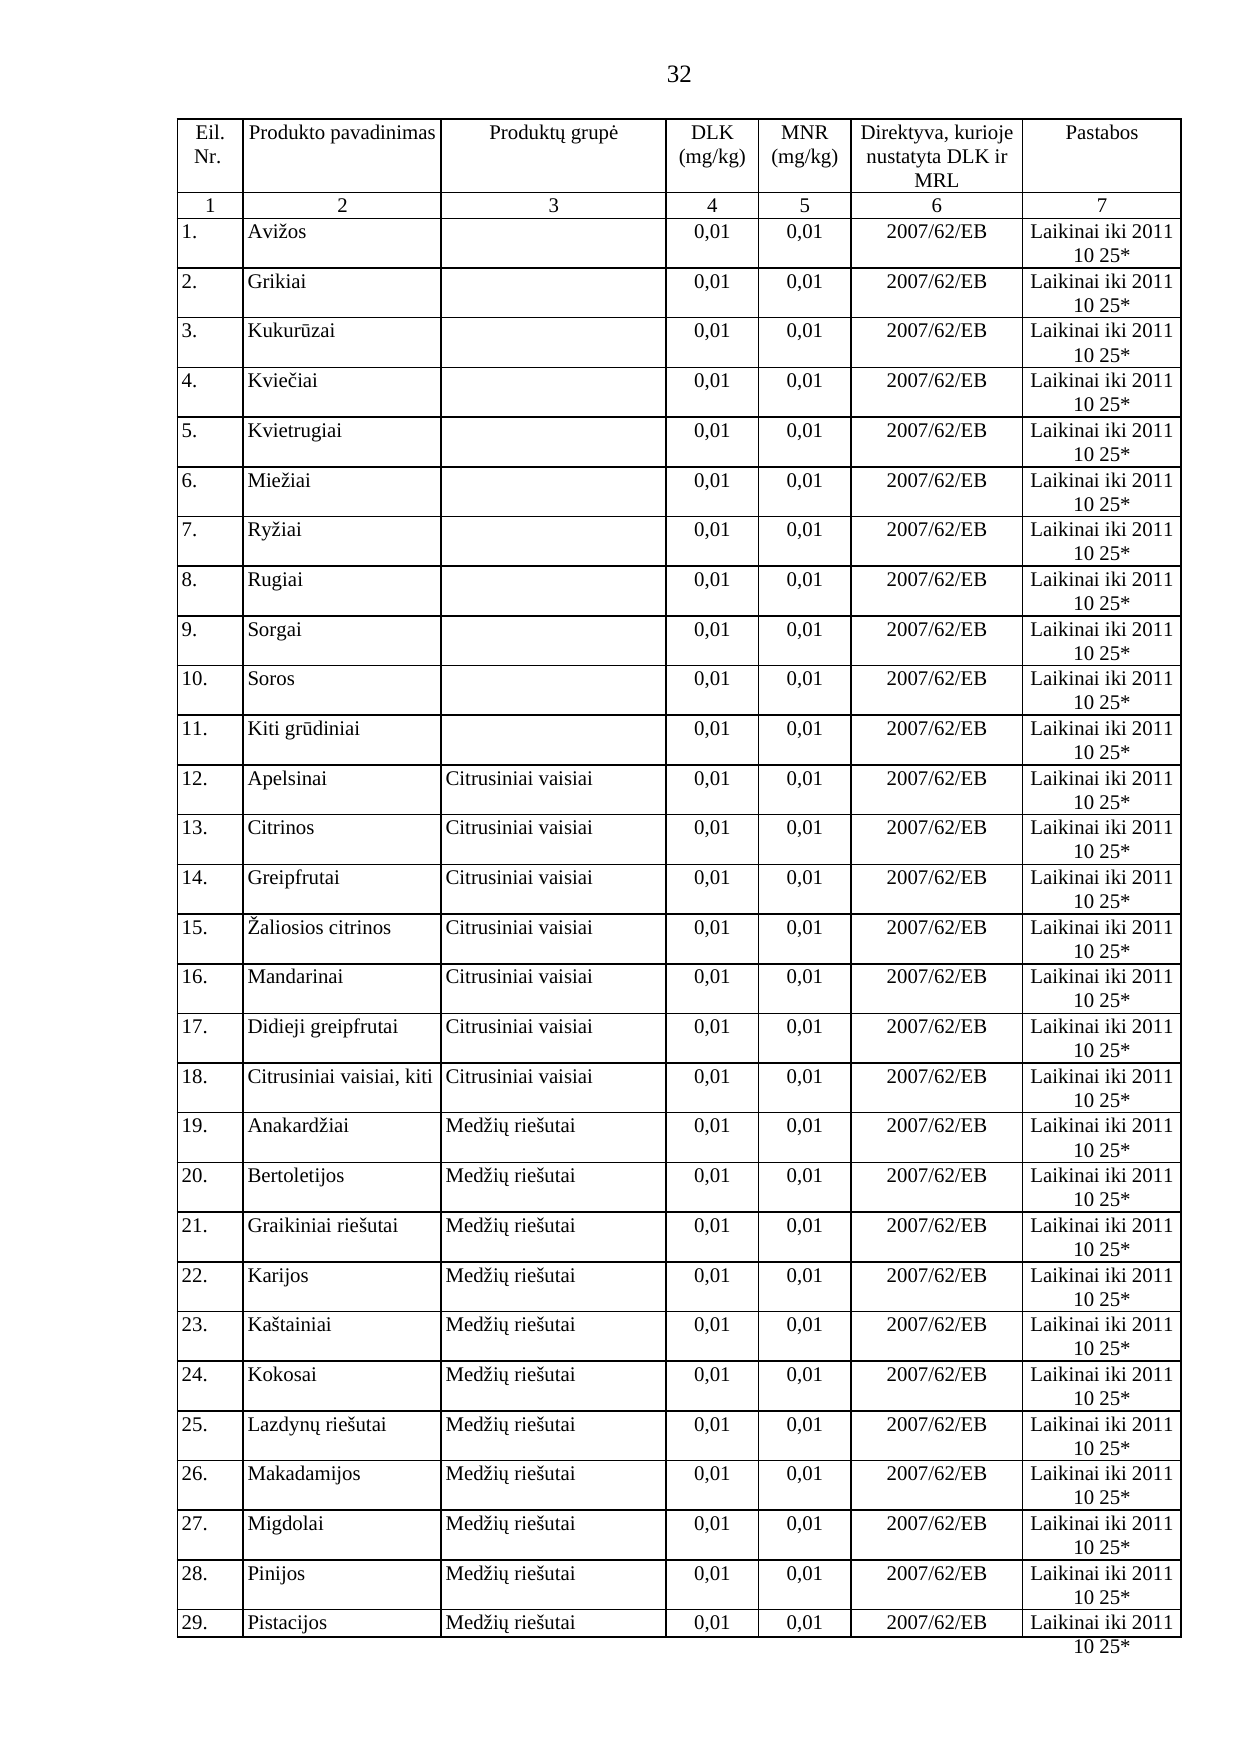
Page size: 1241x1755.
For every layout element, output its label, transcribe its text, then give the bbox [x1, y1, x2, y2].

table_cell [442, 468, 665, 516]
table_cell 10. [178, 666, 242, 714]
table_cell 0,01 [759, 1461, 850, 1509]
table_cell Citrusiniai vaisiai [442, 965, 665, 1012]
table_cell 2007/62/EB [852, 666, 1022, 714]
table_cell 0,01 [759, 1561, 850, 1609]
table_cell [442, 567, 665, 615]
table_cell 2007/62/EB [852, 219, 1022, 267]
table_cell 0,01 [759, 617, 850, 665]
table_cell 9. [178, 617, 242, 665]
table_cell 0,01 [667, 1412, 758, 1460]
table_cell 2007/62/EB [852, 517, 1022, 565]
table_cell 0,01 [759, 1014, 850, 1062]
table_cell 0,01 [759, 1312, 850, 1360]
table_cell 7. [178, 517, 242, 565]
table_cell 20. [178, 1163, 242, 1211]
table_cell 2007/62/EB [852, 766, 1022, 814]
table_cell 2007/62/EB [852, 418, 1022, 466]
table_cell Medžių riešutai [442, 1561, 665, 1609]
table_cell 1. [178, 219, 242, 267]
table_header Produkto pavadinimas [244, 120, 440, 192]
table_cell Ryžiai [244, 517, 440, 565]
table_cell 6. [178, 468, 242, 516]
table_cell Medžių riešutai [442, 1263, 665, 1311]
table_cell 0,01 [667, 1511, 758, 1559]
table_cell Lazdynų riešutai [244, 1412, 440, 1460]
table_cell 12. [178, 766, 242, 814]
table_cell 0,01 [759, 368, 850, 416]
table_cell 0,01 [667, 1064, 758, 1112]
table_cell Citrusiniai vaisiai [442, 815, 665, 863]
table_cell 0,01 [759, 1362, 850, 1410]
table_cell 0,01 [667, 1113, 758, 1162]
table_cell 0,01 [759, 567, 850, 615]
table_cell Medžių riešutai [442, 1362, 665, 1410]
table_cell Medžių riešutai [442, 1113, 665, 1162]
table_cell Anakardžiai [244, 1113, 440, 1162]
table_cell 0,01 [759, 318, 850, 367]
table_cell [442, 517, 665, 565]
table_cell 2007/62/EB [852, 567, 1022, 615]
table_cell [442, 666, 665, 714]
table_cell Sorgai [244, 617, 440, 665]
table_cell Citrusiniai vaisiai [442, 915, 665, 963]
table_cell 27. [178, 1511, 242, 1559]
table_cell 0,01 [759, 269, 850, 317]
table_cell 0,01 [667, 1610, 758, 1636]
table_cell 0,01 [667, 368, 758, 416]
table_cell 4 [754, 193, 758, 217]
table_cell 0,01 [667, 1461, 758, 1509]
table_cell 2007/62/EB [852, 1014, 1022, 1062]
table_cell Medžių riešutai [442, 1610, 665, 1636]
table_header MNR (mg/kg) [759, 120, 850, 192]
table_cell 0,01 [759, 1511, 850, 1559]
table_cell 0,01 [667, 1014, 758, 1062]
table_cell 0,01 [759, 1610, 850, 1636]
table_cell 2007/62/EB [852, 318, 1022, 367]
table_cell 0,01 [667, 269, 758, 317]
table_cell 0,01 [759, 1412, 850, 1460]
table_cell [442, 418, 665, 466]
table_cell 0,01 [759, 865, 850, 913]
table_cell Avižos [244, 219, 440, 267]
table_cell Graikiniai riešutai [244, 1213, 440, 1261]
table_cell 6 [1018, 193, 1022, 217]
table_cell Citrinos [244, 815, 440, 863]
table_cell 2007/62/EB [852, 1561, 1022, 1609]
table_cell Kaštainiai [244, 1312, 440, 1360]
table_cell 2007/62/EB [852, 1213, 1022, 1261]
table_cell 0,01 [667, 965, 758, 1012]
table_cell Citrusiniai vaisiai [442, 766, 665, 814]
table_cell 2007/62/EB [852, 1412, 1022, 1460]
table_cell 2007/62/EB [852, 1263, 1022, 1311]
table_cell 2007/62/EB [852, 1610, 1022, 1636]
table_cell 26. [178, 1461, 242, 1509]
table_cell 2007/62/EB [852, 1113, 1022, 1162]
table_header Eil. Nr. [178, 120, 242, 192]
table_cell 0,01 [759, 716, 850, 764]
table_cell 0,01 [667, 915, 758, 963]
table_cell 0,01 [759, 219, 850, 267]
table_cell 0,01 [667, 1263, 758, 1311]
table_cell 2007/62/EB [852, 617, 1022, 665]
table_cell 0,01 [667, 716, 758, 764]
table_cell Žaliosios citrinos [244, 915, 440, 963]
table_cell Kviečiai [244, 368, 440, 416]
table_cell Citrusiniai vaisiai [442, 865, 665, 913]
table_cell 0,01 [667, 1362, 758, 1410]
table_cell 0,01 [667, 318, 758, 367]
table_cell Migdolai [244, 1511, 440, 1559]
table_cell Medžių riešutai [442, 1412, 665, 1460]
table_cell [442, 318, 665, 367]
table_cell 2007/62/EB [852, 1064, 1022, 1112]
table_cell Medžių riešutai [442, 1312, 665, 1360]
table_cell Bertoletijos [244, 1163, 440, 1211]
table_cell 0,01 [667, 1213, 758, 1261]
table_cell 28. [178, 1561, 242, 1609]
table_cell 0,01 [759, 815, 850, 863]
table_cell 0,01 [759, 1163, 850, 1211]
table_cell 5. [178, 418, 242, 466]
table_cell Medžių riešutai [442, 1511, 665, 1559]
table_cell Medžių riešutai [442, 1163, 665, 1211]
table_cell 2007/62/EB [852, 865, 1022, 913]
table_cell 2007/62/EB [852, 468, 1022, 516]
table_cell 3. [178, 318, 242, 367]
table_cell Kukurūzai [244, 318, 440, 367]
table_cell Mandarinai [244, 965, 440, 1012]
table_cell [442, 617, 665, 665]
table_cell 2007/62/EB [852, 1163, 1022, 1211]
table_cell 0,01 [759, 1213, 850, 1261]
table_cell Makadamijos [244, 1461, 440, 1509]
table_cell Citrusiniai vaisiai, kiti [244, 1064, 440, 1112]
table_cell Apelsinai [244, 766, 440, 814]
table_cell 0,01 [667, 766, 758, 814]
table_cell Soros [244, 666, 440, 714]
table_cell 29. [178, 1610, 242, 1636]
table_cell Citrusiniai vaisiai [442, 1064, 665, 1112]
table_cell 22. [178, 1263, 242, 1311]
table_cell 0,01 [667, 815, 758, 863]
table_cell 2007/62/EB [852, 815, 1022, 863]
table_cell 0,01 [759, 666, 850, 714]
table_cell 16. [178, 965, 242, 1012]
table_cell Miežiai [244, 468, 440, 516]
table_cell [442, 716, 665, 764]
table_cell [442, 219, 665, 267]
table_cell Didieji greipfrutai [244, 1014, 440, 1062]
table_cell 2. [178, 269, 242, 317]
table_cell 0,01 [759, 1064, 850, 1112]
table_cell 2007/62/EB [852, 1511, 1022, 1559]
table_cell 2007/62/EB [852, 1312, 1022, 1360]
table_cell 2007/62/EB [852, 368, 1022, 416]
table_cell 0,01 [759, 965, 850, 1012]
table_cell 24. [178, 1362, 242, 1410]
table_header Pastabos [1023, 120, 1180, 192]
table_cell 2007/62/EB [852, 716, 1022, 764]
table_cell 17. [178, 1014, 242, 1062]
table_cell 21. [178, 1213, 242, 1261]
table_cell Pinijos [244, 1561, 440, 1609]
table_header DLK (mg/kg) [667, 120, 758, 192]
table_cell 0,01 [667, 1312, 758, 1360]
table_cell Kiti grūdiniai [244, 716, 440, 764]
table_cell 0,01 [759, 915, 850, 963]
table_cell 0,01 [667, 666, 758, 714]
table_cell Karijos [244, 1263, 440, 1311]
table_cell 25. [178, 1412, 242, 1460]
table_cell 2007/62/EB [852, 1362, 1022, 1410]
table_cell Greipfrutai [244, 865, 440, 913]
table_cell 0,01 [667, 1561, 758, 1609]
table_cell 15. [178, 915, 242, 963]
table_cell 2007/62/EB [852, 965, 1022, 1012]
table_cell Pistacijos [244, 1610, 440, 1636]
table_cell 14. [178, 865, 242, 913]
table_cell 23. [178, 1312, 242, 1360]
table_cell 4. [178, 368, 242, 416]
table_cell 0,01 [667, 219, 758, 267]
table_cell 2007/62/EB [852, 269, 1022, 317]
table_cell Rugiai [244, 567, 440, 615]
table_cell 0,01 [759, 766, 850, 814]
table_cell 2007/62/EB [852, 1461, 1022, 1509]
table_cell 0,01 [667, 617, 758, 665]
table_cell 18. [178, 1064, 242, 1112]
table_cell 2007/62/EB [852, 915, 1022, 963]
table_cell [442, 269, 665, 317]
table_cell 0,01 [667, 468, 758, 516]
table_cell 0,01 [667, 865, 758, 913]
table_cell 13. [178, 815, 242, 863]
table_cell 0,01 [667, 567, 758, 615]
table_cell Grikiai [244, 269, 440, 317]
table_cell [442, 368, 665, 416]
table_cell 0,01 [759, 1263, 850, 1311]
table_cell 0,01 [667, 1163, 758, 1211]
table_cell 11. [178, 716, 242, 764]
table_cell Medžių riešutai [442, 1461, 665, 1509]
table_cell 8. [178, 567, 242, 615]
table_cell 0,01 [759, 418, 850, 466]
table_cell 0,01 [667, 418, 758, 466]
table_cell Medžių riešutai [442, 1213, 665, 1261]
table_cell 0,01 [667, 517, 758, 565]
table_cell 7 [1023, 193, 1027, 217]
table_cell Kokosai [244, 1362, 440, 1410]
table_cell 0,01 [759, 468, 850, 516]
table_header Produktų grupė [442, 120, 665, 192]
table_cell Kvietrugiai [244, 418, 440, 466]
table_cell Citrusiniai vaisiai [442, 1014, 665, 1062]
table_cell 0,01 [759, 1113, 850, 1162]
table_cell 0,01 [759, 517, 850, 565]
table_cell 19. [178, 1113, 242, 1162]
